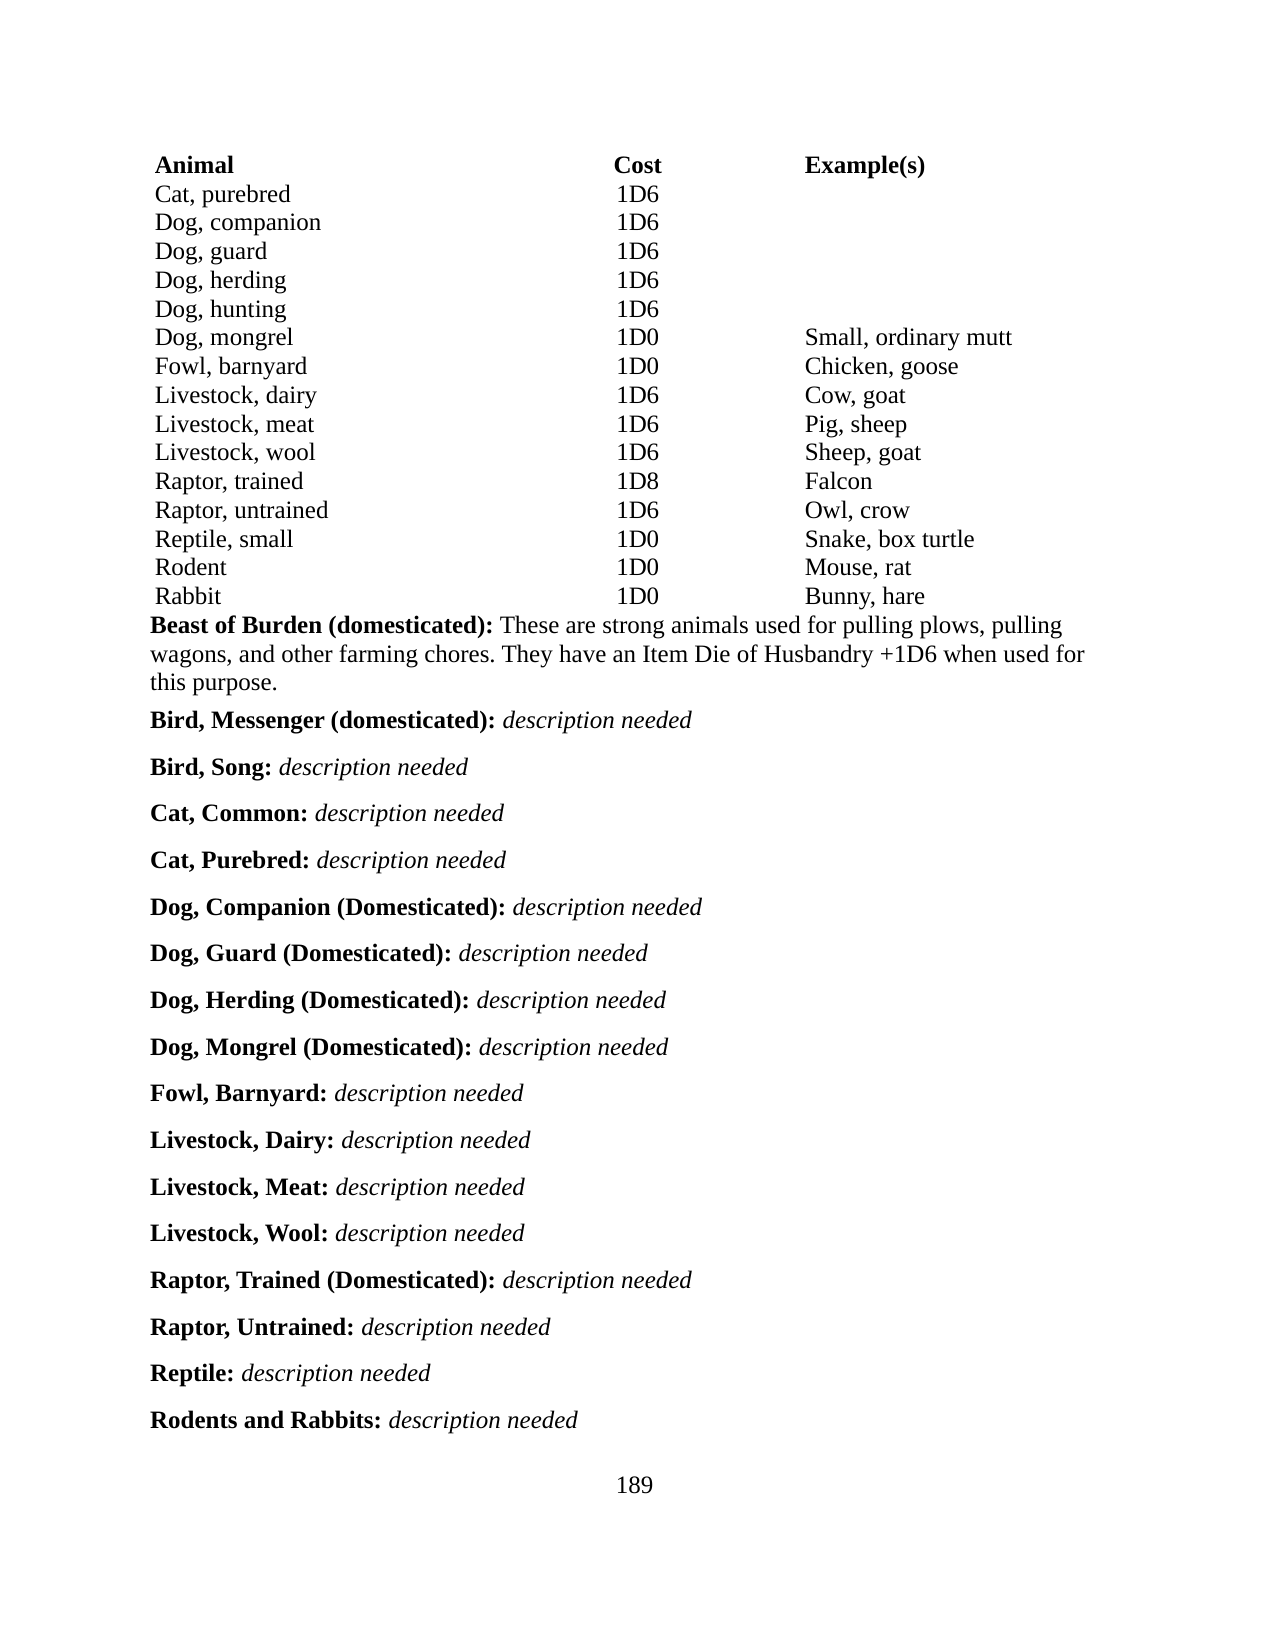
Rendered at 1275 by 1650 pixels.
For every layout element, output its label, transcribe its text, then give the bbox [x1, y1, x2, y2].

table_cell Dog, hunting [150, 294, 475, 322]
table_cell Falcon [800, 466, 1125, 495]
table_cell 1D0 [475, 351, 800, 380]
table_cell [800, 294, 1125, 322]
text Reptile: description needed [150, 1358, 1125, 1387]
table_cell [800, 265, 1125, 294]
table_cell Dog, mongrel [150, 323, 475, 351]
table_cell 1D0 [475, 323, 800, 351]
table_cell 1D6 [475, 380, 800, 409]
text Fowl, Barnyard: description needed [150, 1078, 1125, 1107]
table_cell [800, 236, 1125, 265]
text Dog, Herding (Domesticated): description needed [150, 985, 1125, 1014]
text Livestock, Wool: description needed [150, 1218, 1125, 1247]
text Livestock, Dairy: description needed [150, 1125, 1125, 1154]
table_cell Livestock, dairy [150, 380, 475, 409]
table_cell Fowl, barnyard [150, 351, 475, 380]
table_cell Dog, herding [150, 265, 475, 294]
table_cell 1D6 [475, 495, 800, 524]
table_cell 1D6 [475, 438, 800, 466]
text Dog, Mongrel (Domesticated): description needed [150, 1032, 1125, 1061]
table_cell 1D0 [475, 553, 800, 581]
table_header Cost [475, 150, 800, 179]
table_cell Livestock, meat [150, 409, 475, 437]
table_cell 1D6 [475, 208, 800, 236]
table_cell Sheep, goat [800, 438, 1125, 466]
table_cell Owl, crow [800, 495, 1125, 524]
table_cell 1D0 [475, 581, 800, 610]
table_header Example(s) [800, 150, 1125, 179]
table_cell Reptile, small [150, 524, 475, 552]
text Rodents and Rabbits: description needed [150, 1405, 1125, 1434]
table_cell 1D6 [475, 236, 800, 265]
table_cell [800, 179, 1125, 207]
table_cell 1D0 [475, 524, 800, 552]
table_cell Cat, purebred [150, 179, 475, 207]
table_cell Small, ordinary mutt [800, 323, 1125, 351]
text Dog, Guard (Domesticated): description needed [150, 938, 1125, 967]
text Raptor, Trained (Domesticated): description needed [150, 1265, 1125, 1294]
text Raptor, Untrained: description needed [150, 1312, 1125, 1341]
text Cat, Purebred: description needed [150, 845, 1125, 874]
table_cell 1D6 [475, 265, 800, 294]
text Bird, Messenger (domesticated): description needed [150, 705, 1125, 734]
table_cell Cow, goat [800, 380, 1125, 409]
table_header Animal [150, 150, 475, 179]
table_cell Dog, companion [150, 208, 475, 236]
table_cell Rabbit [150, 581, 475, 610]
table_cell Raptor, trained [150, 466, 475, 495]
text Cat, Common: description needed [150, 798, 1125, 827]
table_cell Bunny, hare [800, 581, 1125, 610]
text Bird, Song: description needed [150, 752, 1125, 781]
table_cell Rodent [150, 553, 475, 581]
table_cell Chicken, goose [800, 351, 1125, 380]
table_cell Mouse, rat [800, 553, 1125, 581]
text Livestock, Meat: description needed [150, 1172, 1125, 1201]
table_cell 1D8 [475, 466, 800, 495]
text Dog, Companion (Domesticated): description needed [150, 892, 1125, 921]
table_cell 1D6 [475, 179, 800, 207]
text Beast of Burden (domesticated): These are strong animals used for pulling plows, pulling wagons, and other farming chores. They have an Item Die of Husbandry +1D6 when used for this purpose. [150, 610, 1125, 696]
table_cell 1D6 [475, 294, 800, 322]
table_cell Snake, box turtle [800, 524, 1125, 552]
table_cell Dog, guard [150, 236, 475, 265]
table_cell [800, 208, 1125, 236]
table_cell Raptor, untrained [150, 495, 475, 524]
table_cell 1D6 [475, 409, 800, 437]
table_cell Pig, sheep [800, 409, 1125, 437]
table_cell Livestock, wool [150, 438, 475, 466]
